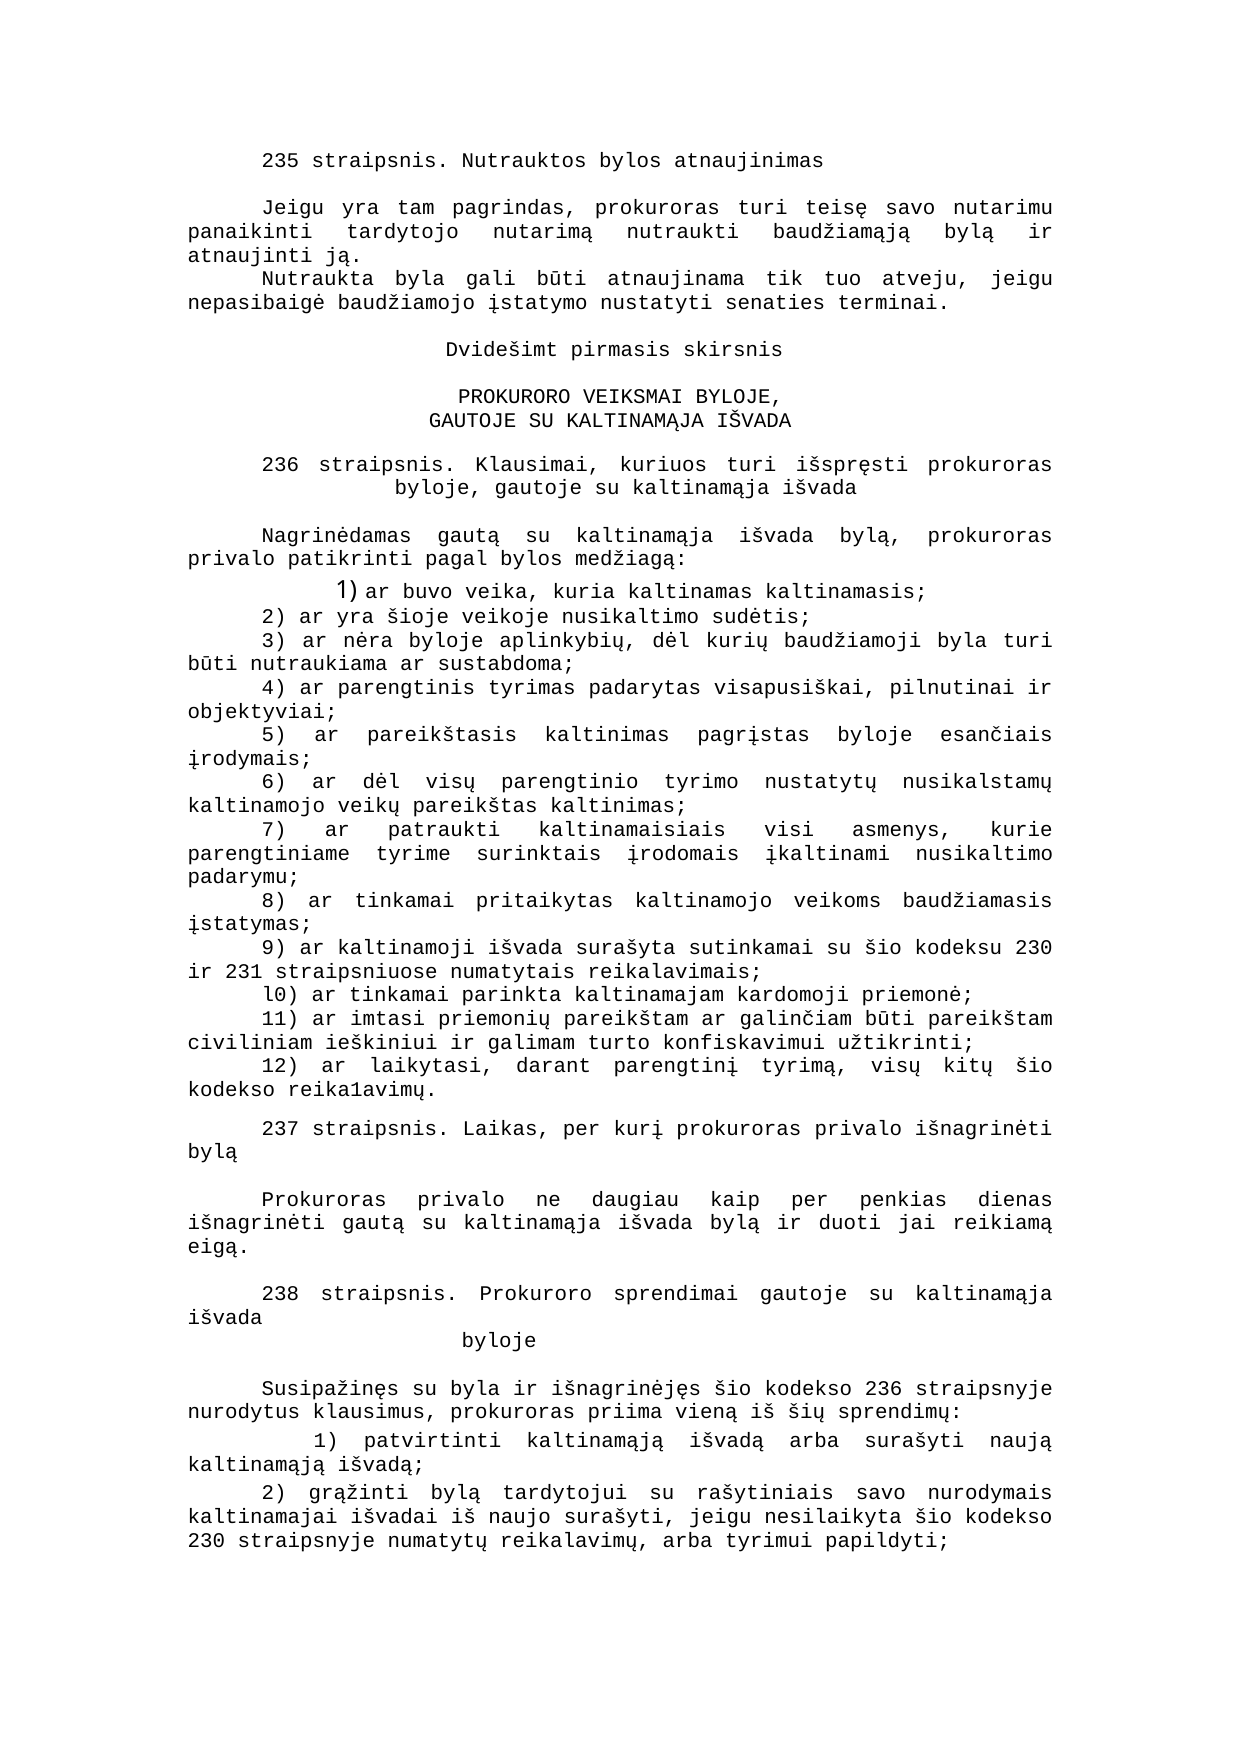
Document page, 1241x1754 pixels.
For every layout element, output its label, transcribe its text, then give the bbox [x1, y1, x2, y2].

text byloje [187, 1330, 1053, 1354]
text 6) ar dėl visų parengtinio tyrimo nustatytų nusikalstamų kaltinamojo veikų pareikštas kaltinimas; [187, 772, 1053, 819]
text 1) patvirtinti kaltinamąją išvadą arba surašyti naują kaltinamąją išvadą; [187, 1430, 1053, 1477]
text Susipažinęs su byla ir išnagrinėjęs šio kodekso 236 straipsnyje nurodytus klausimus, prokuroras priima vieną iš šių sprendimų: [187, 1378, 1053, 1425]
text Jeigu yra tam pagrindas, prokuroras turi teisę savo nutarimu panaikinti tardytojo nutarimą nutraukti baudžiamąją bylą ir atnaujinti ją. [187, 197, 1053, 268]
text 4) ar parengtinis tyrimas padarytas visapusiškai, pilnutinai ir objektyviai; [187, 677, 1053, 724]
text 5) ar pareikštasis kaltinimas pagrįstas byloje esančiais įrodymais; [187, 724, 1053, 772]
text GAUTOJE SU KALTINAMĄJA IŠVADA [167, 410, 1053, 434]
list ar buvo veika, kuria kaltinamas kaltinamasis; [261, 572, 1053, 606]
text 237 straipsnis. Laikas, per kurį prokuroras privalo išnagrinėti bylą [187, 1118, 1053, 1165]
text 3) ar nėra byloje aplinkybių, dėl kurių baudžiamoji byla turi būti nutraukiama ar sustabdoma; [187, 630, 1053, 677]
text Dvidešimt pirmasis skirsnis [187, 339, 1053, 363]
text 238 straipsnis. Prokuroro sprendimai gautoje su kaltinamąja išvada [187, 1283, 1053, 1330]
text l0) ar tinkamai parinkta kaltinamajam kardomoji priemonė; [187, 984, 1053, 1008]
text 2) ar yra šioje veikoje nusikaltimo sudėtis; [187, 606, 1053, 630]
text Nutraukta byla gali būti atnaujinama tik tuo atveju, jeigu nepasibaigė baudžiamojo įstatymo nustatyti senaties terminai. [187, 268, 1053, 316]
text 7) ar patraukti kaltinamaisiais visi asmenys, kurie parengtiniame tyrime surinktais įrodomais įkaltinami nusikaltimo padarymu; [187, 819, 1053, 890]
text 235 straipsnis. Nutrauktos bylos atnaujinimas [187, 150, 1053, 174]
text 9) ar kaltinamoji išvada surašyta sutinkamai su šio kodeksu 230 ir 231 straipsniuose numatytais reikalavimais; [187, 937, 1053, 984]
text Nagrinėdamas gautą su kaltinamąja išvada bylą, prokuroras privalo patikrinti pagal bylos medžiagą: [187, 525, 1053, 572]
text Prokuroras privalo ne daugiau kaip per penkias dienas išnagrinėti gautą su kaltinamąja išvada bylą ir duoti jai reikiamą eigą. [187, 1188, 1053, 1259]
text 2) grąžinti bylą tardytojui su rašytiniais savo nurodymais kaltinamajai išvadai iš naujo surašyti, jeigu nesilaikyta šio kodekso 230 straipsnyje numatytų reikalavimų, arba tyrimui papildyti; [187, 1482, 1053, 1553]
text 12) ar laikytasi, darant parengtinį tyrimą, visų kitų šio kodekso reika1avimų. [187, 1055, 1053, 1103]
text 11) ar imtasi priemonių pareikštam ar galinčiam būti pareikštam civiliniam ieškiniui ir galimam turto konfiskavimui užtikrinti; [187, 1008, 1053, 1055]
text 8) ar tinkamai pritaikytas kaltinamojo veikoms baudžiamasis įstatymas; [187, 890, 1053, 937]
text PROKURORO VEIKSMAI BYLOJE, [187, 386, 1053, 410]
text 236 straipsnis. Klausimai, kuriuos turi išspręsti prokuroras byloje, gautoje su kaltinamąja išvada [261, 454, 1053, 501]
